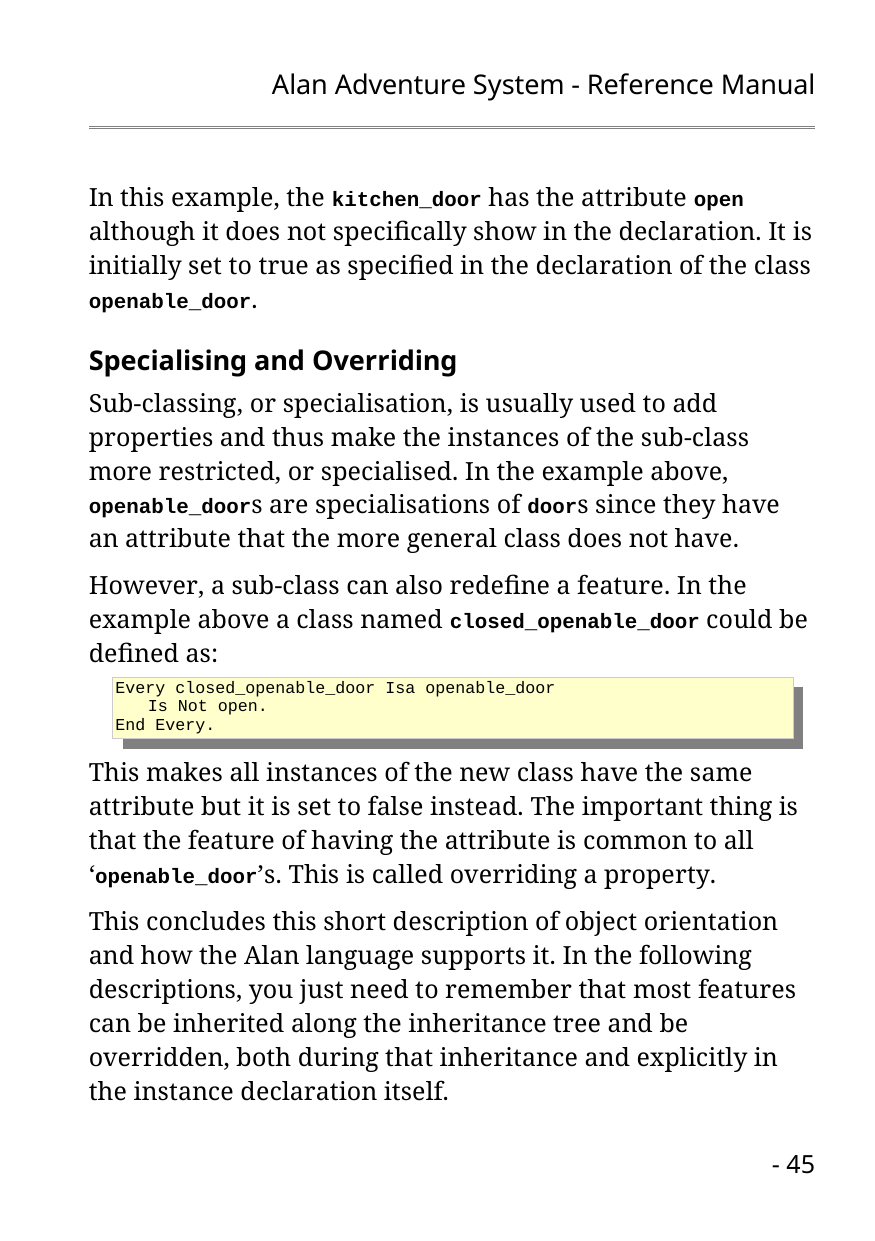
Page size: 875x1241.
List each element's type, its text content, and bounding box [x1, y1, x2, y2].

subtitle Specialising and Overriding [88, 342, 815, 378]
text This concludes this short description of object orientation and how the Alan language supports it. In the following descriptions, you just need to remember that most features can be inherited along the inheritance tree and be overridden, both during that inheritance and explicitly in the instance declaration itself. [88, 904, 815, 1108]
text In this example, the kitchen_door has the attribute open although it does not specifically show in the declaration. It is initially set to true as specified in the declaration of the class openable_door. [88, 180, 815, 316]
text However, a sub-class can also redefine a feature. In the example above a class named closed_openable_door could be defined as: [88, 568, 815, 670]
text Sub-classing, or specialisation, is usually used to add properties and thus make the instances of the sub-class more restricted, or specialised. In the example above, openable_doors are specialisations of doors since they have an attribute that the more general class does not have. [88, 386, 815, 555]
text Every closed_openable_door Isa openable_door Is Not open. End Every. [113, 678, 793, 738]
text This makes all instances of the new class have the same attribute but it is set to false instead. The important thing is that the feature of having the attribute is common to all ‘openable_door’s. This is called overriding a property. [88, 755, 815, 891]
